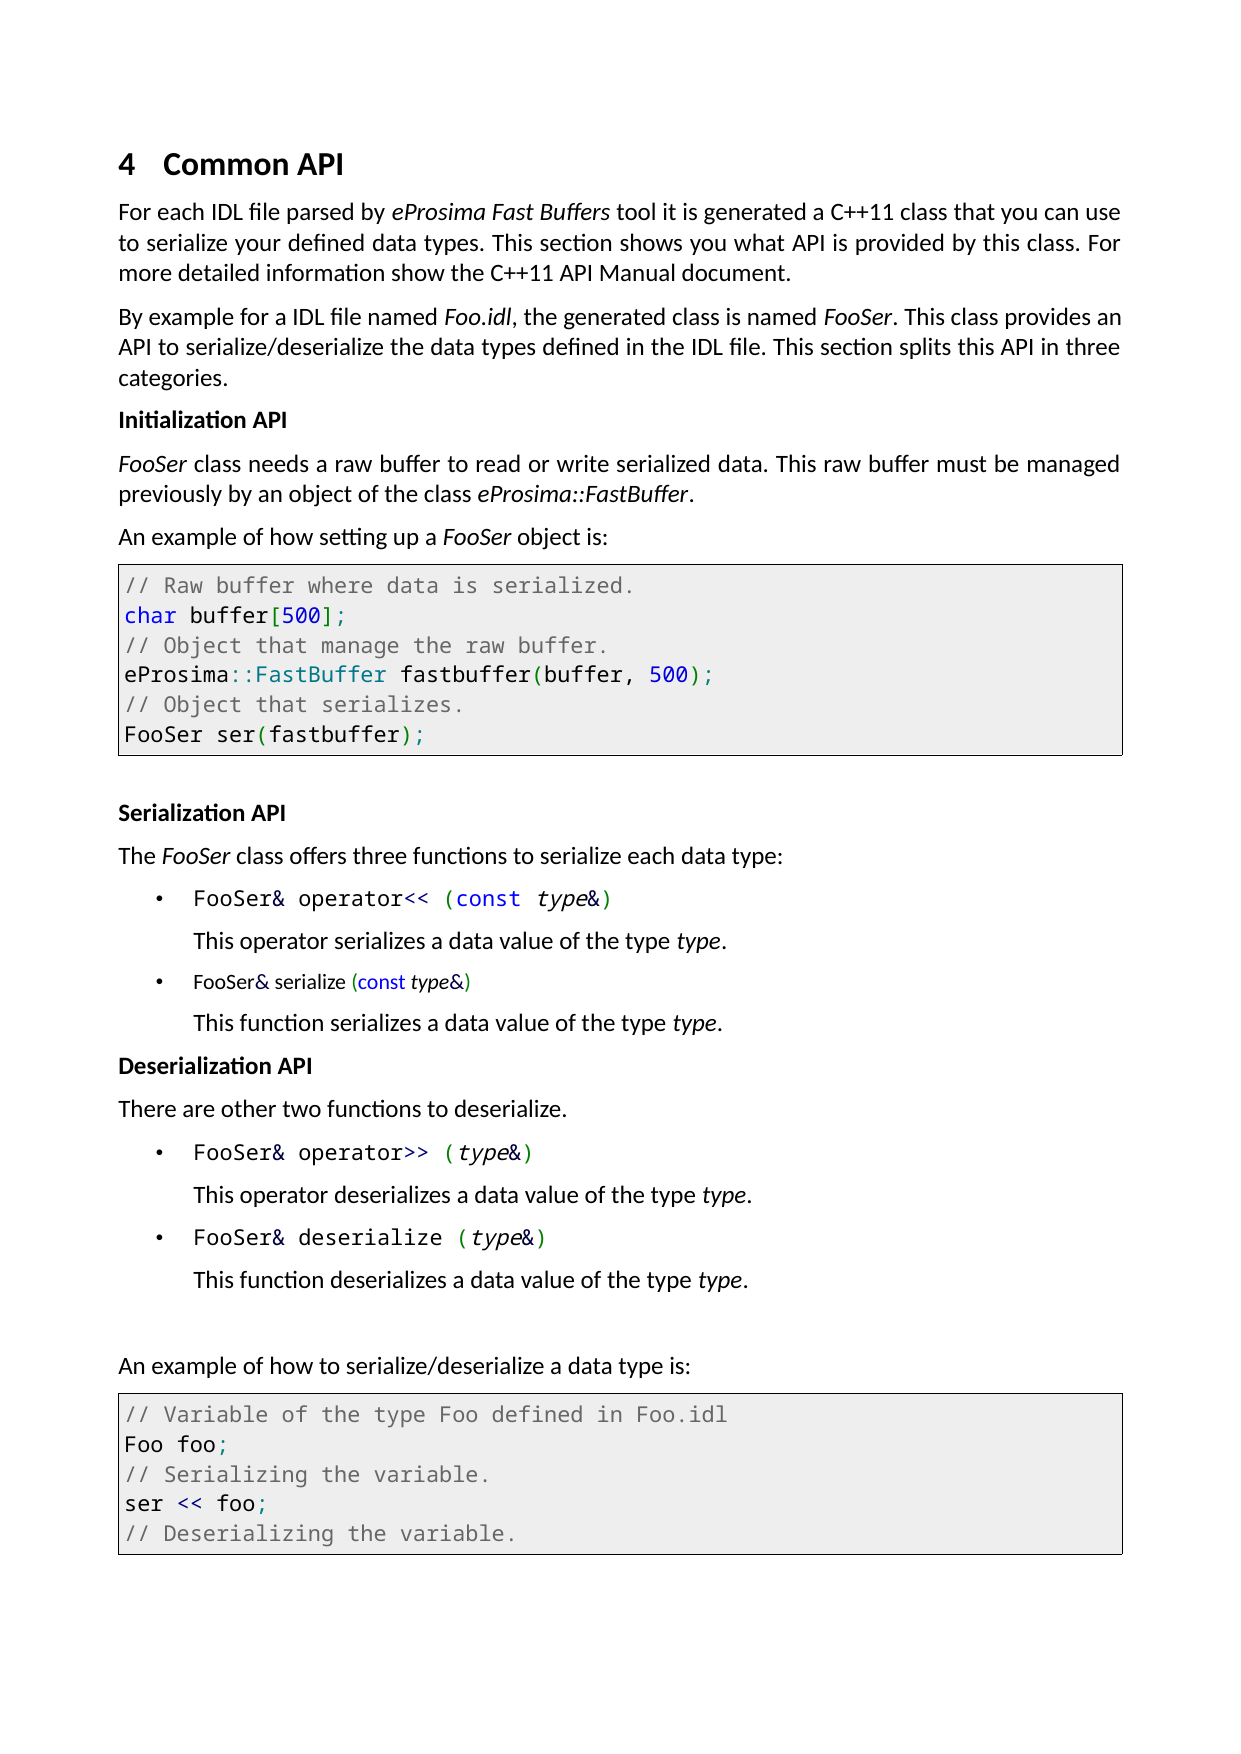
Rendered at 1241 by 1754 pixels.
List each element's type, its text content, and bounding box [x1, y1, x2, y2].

table_header // Raw buffer where data is serialized. char buffer[500]; // Object that manage the raw buffer. eProsima::FastBuffer fastbuffer(buffer, 500); // Object that serializes. FooSer ser(fastbuffer); [119, 565, 1122, 754]
list FooSer& deserialize (type&) [156, 1222, 1122, 1252]
table_header // Variable of the type Foo defined in Foo.idl Foo foo; // Serializing the variable. ser << foo; // Deserializing the variable. [119, 1394, 1122, 1554]
text The FooSer class offers three functions to serialize each data type: [118, 840, 1122, 871]
subtitle Common API [118, 143, 1122, 184]
text For each IDL file parsed by eProsima Fast Buffers tool it is generated a C++11 class that you can use to serialize your defined data types. This section shows you what API is provided by this class. For more detailed information show the C++11 API Manual document. [118, 197, 1122, 288]
text An example of how to serialize/deserialize a data type is: [118, 1350, 1122, 1381]
text FooSer class needs a raw buffer to read or write serialized data. This raw buffer must be managed previously by an object of the class eProsima::FastBuffer. [118, 448, 1122, 509]
text By example for a IDL file named Foo.idl, the generated class is named FooSer. This class provides an API to serialize/deserialize the data types defined in the IDL file. This section splits this API in three categories. [118, 301, 1122, 392]
text There are other two functions to deserialize. [118, 1093, 1122, 1124]
text Initialization API [118, 405, 1122, 435]
text Serialization API [118, 797, 1122, 827]
list FooSer& operator<< (const type&) [156, 883, 1122, 913]
list This function deserializes a data value of the type type. [156, 1264, 1122, 1295]
list FooSer& serialize (const type&) [156, 968, 1122, 995]
list This function serializes a data value of the type type. [156, 1007, 1122, 1038]
list This operator deserializes a data value of the type type. [156, 1179, 1122, 1209]
text An example of how setting up a FooSer object is: [118, 521, 1122, 552]
text Deserialization API [118, 1051, 1122, 1081]
list FooSer& operator>> (type&) [156, 1137, 1122, 1166]
list This operator serializes a data value of the type type. [156, 925, 1122, 956]
